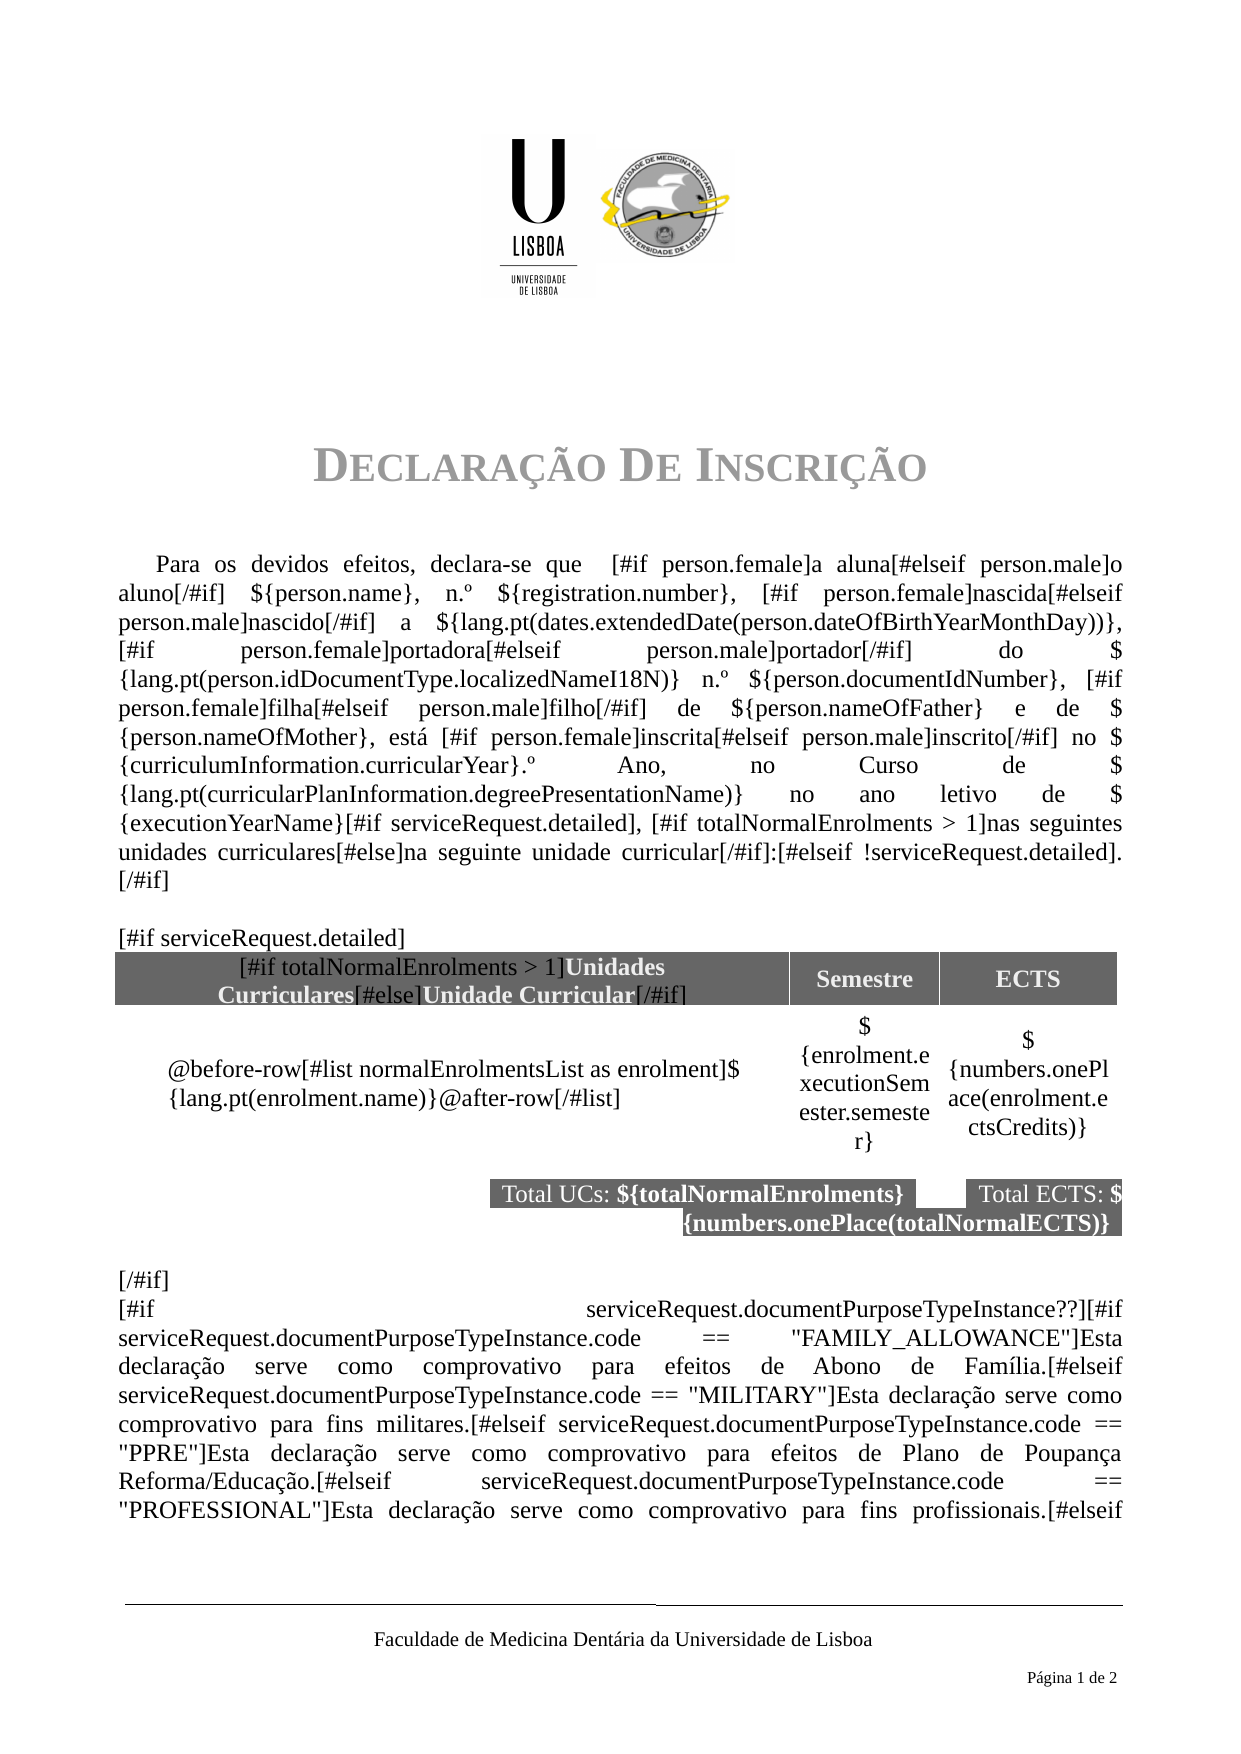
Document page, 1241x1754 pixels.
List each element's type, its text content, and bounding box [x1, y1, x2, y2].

table_cell ${numbers.onePlace(enrolment.ectsCredits)} [940, 1005, 1117, 1161]
text Para os devidos efeitos, declara-se que [#if person.female]a aluna[#elseif person.male]o aluno[/#if] ${person.name}, n.º ${registration.number}, [#if person.female]nascida[#elseif person.male]nascido[/#if] a ${lang.pt(dates.extendedDate(person.dateOfBirthYearMonthDay))}, [#if person.female]portadora[#elseif person.male]portador[/#if] do ${lang.pt(person.idDocumentType.localizedNameI18N)} n.º ${person.documentIdNumber}, [#if person.female]filha[#elseif person.male]filho[/#if] de ${person.nameOfFather} e de ${person.nameOfMother}, está [#if person.female]inscrita[#elseif person.male]inscrito[/#if] no ${curriculumInformation.curricularYear}.º Ano, no Curso de ${lang.pt(curricularPlanInformation.degreePresentationName)} no ano letivo de ${executionYearName}[#if serviceRequest.detailed], [#if totalNormalEnrolments > 1]nas seguintes unidades curriculares[#else]na seguinte unidade curricular[/#if]:[#elseif !serviceRequest.detailed].[/#if] [118, 549, 1122, 894]
table_header Semestre [790, 952, 939, 1005]
table_cell @before-row[#list normalEnrolmentsList as enrolment]${lang.pt(enrolment.name)}@after-row[/#list] [115, 1005, 789, 1161]
table_header [#if totalNormalEnrolments > 1]Unidades Curriculares[#else]Unidade Curricular[/#if] [115, 952, 789, 1005]
text Declaração De Inscrição [118, 434, 1122, 492]
table_cell ${enrolment.executionSemester.semester} [790, 1005, 939, 1161]
text [/#if] [118, 1265, 1122, 1294]
text Total UCs: ${totalNormalEnrolments} Total ECTS: ${numbers.onePlace(totalNormalECTS)} [118, 1179, 1122, 1236]
text [#if serviceRequest.detailed] [118, 923, 1122, 952]
text [#if serviceRequest.documentPurposeTypeInstance??][#if serviceRequest.documentPurposeTypeInstance.code == "FAMILY_ALLOWANCE"]Esta declaração serve como comprovativo para efeitos de Abono de Família.[#elseif serviceRequest.documentPurposeTypeInstance.code == "MILITARY"]Esta declaração serve como comprovativo para fins militares.[#elseif serviceRequest.documentPurposeTypeInstance.code == "PPRE"]Esta declaração serve como comprovativo para efeitos de Plano de Poupança Reforma/Educação.[#elseif serviceRequest.documentPurposeTypeInstance.code == "PROFESSIONAL"]Esta declaração serve como comprovativo para fins profissionais.[#elseif [118, 1294, 1122, 1524]
picture [480, 134, 735, 298]
table_header ECTS [940, 952, 1117, 1005]
